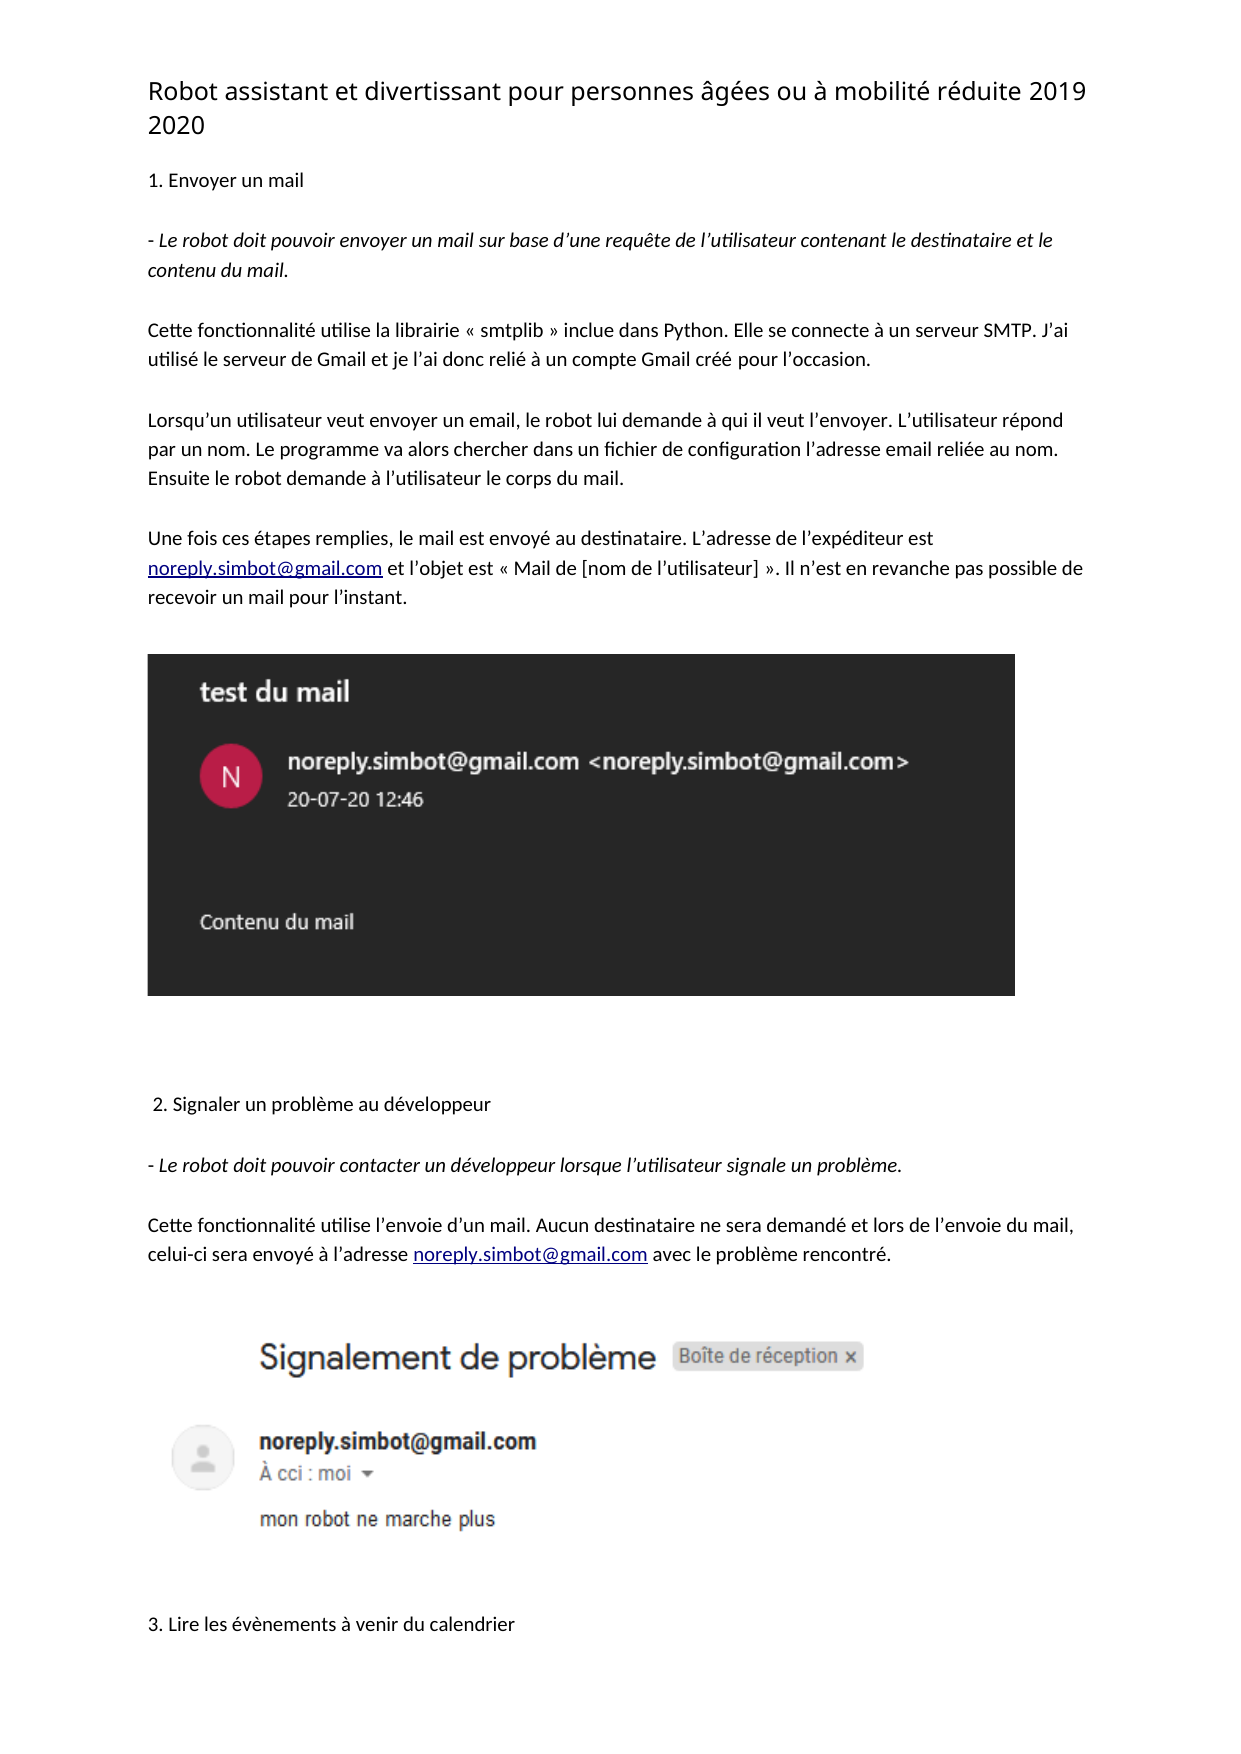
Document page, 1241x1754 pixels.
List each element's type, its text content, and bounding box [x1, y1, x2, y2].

text 3. Lire les évènements à venir du calendrier [148, 1611, 1093, 1636]
text Cette fonctionnalité utilise la librairie « smtplib » inclue dans Python. Elle se connecte à un serveur SMTP. J’ai utilisé le serveur de Gmail et je l’ai donc relié à un compte Gmail créé pour l’occasion. [148, 317, 1093, 372]
text - Le robot doit pouvoir envoyer un mail sur base d’une requête de l’utilisateur contenant le destinataire et le contenu du mail. [148, 228, 1093, 282]
text 1. Envoyer un mail [148, 167, 1093, 193]
text Lorsqu’un utilisateur veut envoyer un email, le robot lui demande à qui il veut l’envoyer. L’utilisateur répond par un nom. Le programme va alors chercher dans un fichier de configuration l’adresse email reliée au nom. Ensuite le robot demande à l’utilisateur le corps du mail. [148, 407, 1093, 491]
text - Le robot doit pouvoir contacter un développeur lorsque l’utilisateur signale un problème. [148, 1152, 1093, 1177]
text 2. Signaler un problème au développeur [148, 1091, 1093, 1117]
text Une fois ces étapes remplies, le mail est envoyé au destinataire. L’adresse de l’expéditeur est noreply.simbot@gmail.com et l’objet est « Mail de [nom de l’utilisateur] ». Il n’est en revanche pas possible de recevoir un mail pour l’instant. [148, 526, 1093, 609]
text Cette fonctionnalité utilise l’envoie d’un mail. Aucun destinataire ne sera demandé et lors de l’envoie du mail, celui-ci sera envoyé à l’adresse noreply.simbot@gmail.com avec le problème rencontré. [148, 1212, 1093, 1267]
